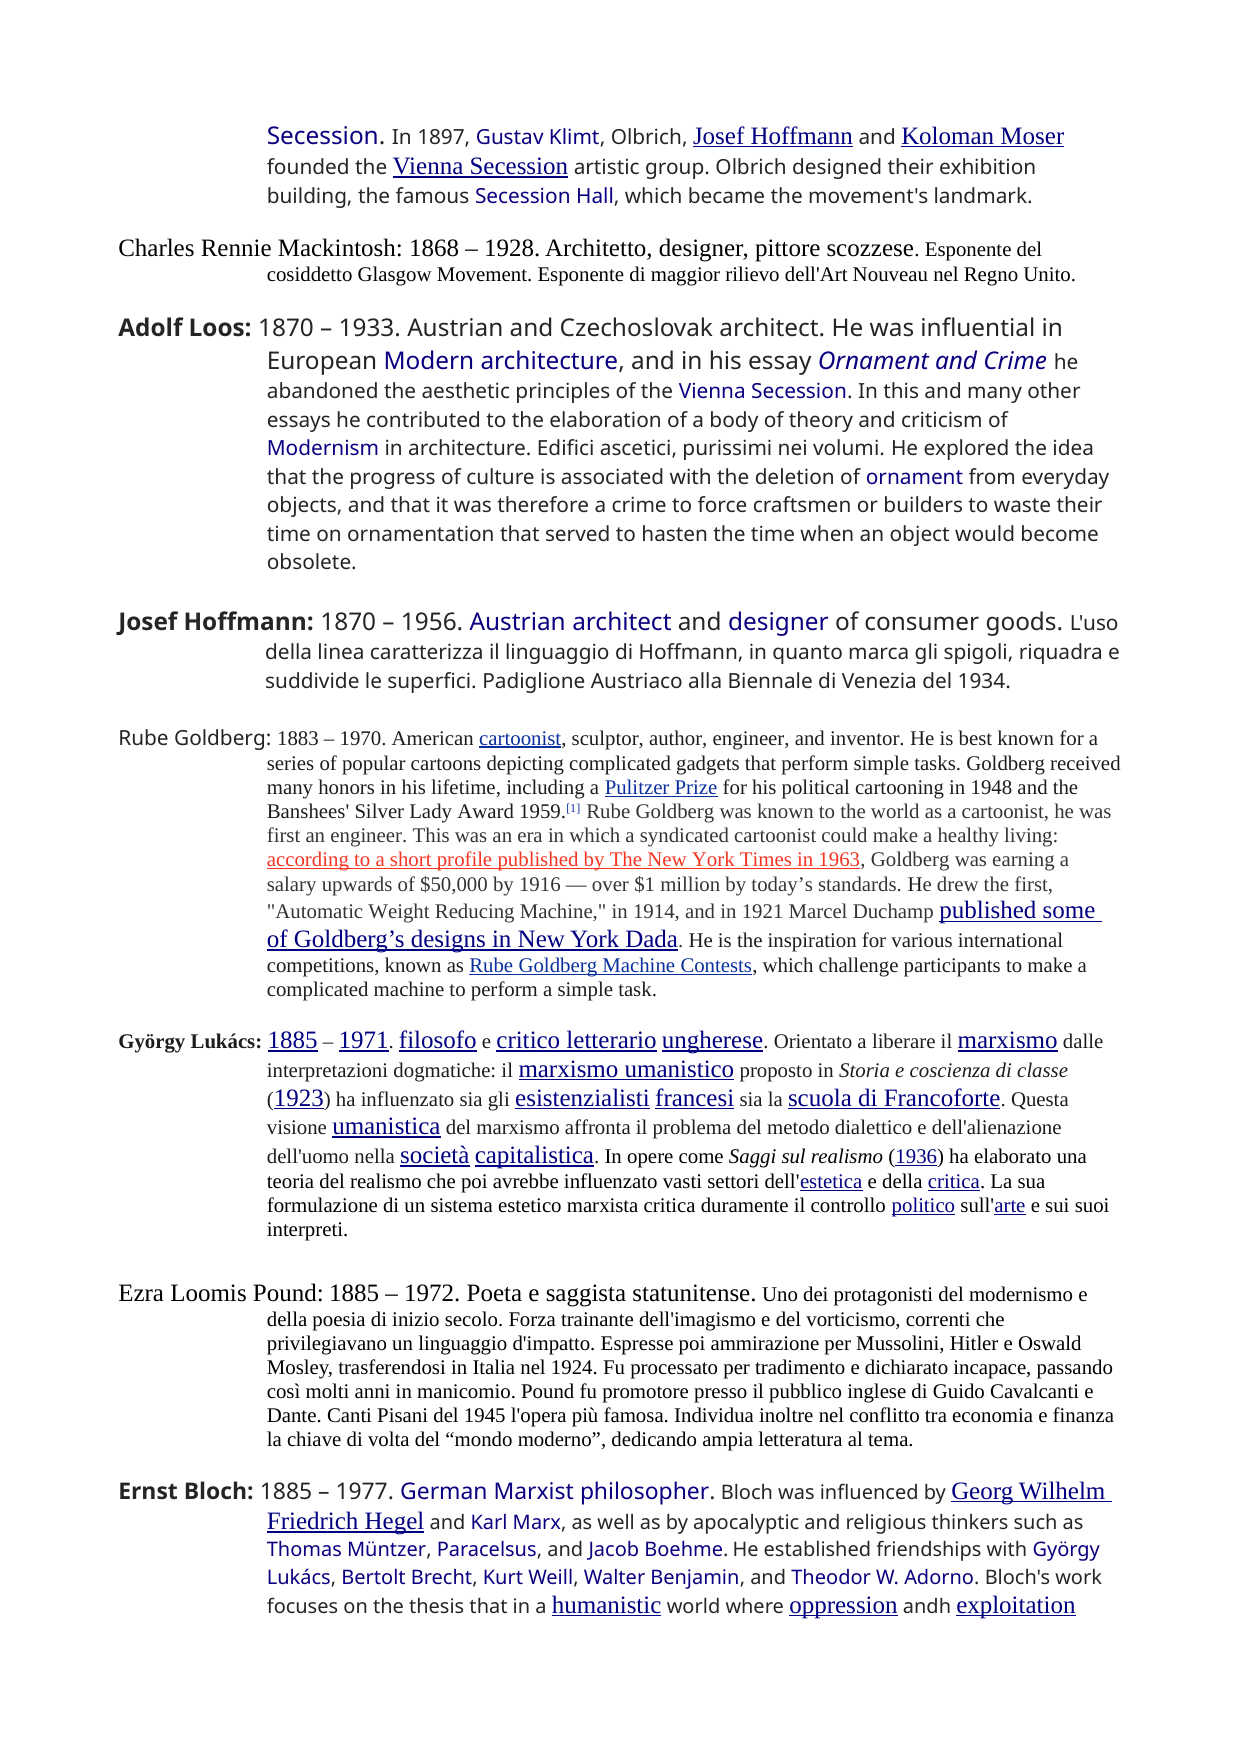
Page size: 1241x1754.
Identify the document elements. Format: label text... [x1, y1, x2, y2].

text Secession. In 1897, Gustav Klimt, Olbrich, Josef Hoffmann and Koloman Moser founded the Vienna Secession artistic group. Olbrich designed their exhibition building, the famous Secession Hall, which became the movement's landmark. [118, 118, 1122, 209]
text György Lukács: 1885 – 1971. filosofo e critico letterario ungherese. Orientato a liberare il marxismo dalle interpretazioni dogmatiche: il marxismo umanistico proposto in Storia e coscienza di classe (1923) ha influenzato sia gli esistenzialisti francesi sia la scuola di Francoforte. Questa visione umanistica del marxismo affronta il problema del metodo dialettico e dell'alienazione dell'uomo nella società capitalistica. In opere come Saggi sul realismo (1936) ha elaborato una teoria del realismo che poi avrebbe influenzato vasti settori dell'estetica e della critica. La sua formulazione di un sistema estetico marxista critica duramente il controllo politico sull'arte e sui suoi interpreti. [118, 1025, 1122, 1241]
text Rube Goldberg: 1883 – 1970. American cartoonist, sculptor, author, engineer, and inventor. He is best known for a series of popular cartoons depicting complicated gadgets that perform simple tasks. Goldberg received many honors in his lifetime, including a Pulitzer Prize for his political cartooning in 1948 and the Banshees' Silver Lady Award 1959.[1] Rube Goldberg was known to the world as a cartoonist, he was first an engineer. This was an era in which a syndicated cartoonist could make a healthy living: according to a short profile published by The New York Times in 1963, Goldberg was earning a salary upwards of $50,000 by 1916 — over $1 million by today’s standards. He drew the first, "Automatic Weight Reducing Machine," in 1914, and in 1921 Marcel Duchamp published some of Goldberg’s designs in New York Dada. He is the inspiration for various international competitions, known as Rube Goldberg Machine Contests, which challenge participants to make a complicated machine to perform a simple task. [118, 723, 1122, 1001]
text Charles Rennie Mackintosh: 1868 – 1928. Architetto, designer, pittore scozzese. Esponente del cosiddetto Glasgow Movement. Esponente di maggior rilievo dell'Art Nouveau nel Regno Unito. [118, 233, 1122, 286]
text Ezra Loomis Pound: 1885 – 1972. Poeta e saggista statunitense. Uno dei protagonisti del modernismo e della poesia di inizio secolo. Forza trainante dell'imagismo e del vorticismo, correnti che privilegiavano un linguaggio d'impatto. Espresse poi ammirazione per Mussolini, Hitler e Oswald Mosley, trasferendosi in Italia nel 1924. Fu processato per tradimento e dichiarato incapace, passando così molti anni in manicomio. Pound fu promotore presso il pubblico inglese di Guido Cavalcanti e Dante. Canti Pisani del 1945 l'opera più famosa. Individua inoltre nel conflitto tra economia e finanza la chiave di volta del “mondo moderno”, dedicando ampia letteratura al tema. [118, 1278, 1122, 1451]
text Ernst Bloch: 1885 – 1977. German Marxist philosopher. Bloch was influenced by Georg Wilhelm Friedrich Hegel and Karl Marx, as well as by apocalyptic and religious thinkers such as Thomas Müntzer, Paracelsus, and Jacob Boehme. He established friendships with György Lukács, Bertolt Brecht, Kurt Weill, Walter Benjamin, and Theodor W. Adorno. Bloch's work focuses on the thesis that in a humanistic world where oppression andh exploitation [118, 1475, 1122, 1619]
text Josef Hoffmann: 1870 – 1956. Austrian architect and designer of consumer goods. L'uso della linea caratterizza il linguaggio di Hoffmann, in quanto marca gli spigoli, riquadra e suddivide le superfici. Padiglione Austriaco alla Biennale di Venezia del 1934. [118, 604, 1122, 694]
text Adolf Loos: 1870 – 1933. Austrian and Czechoslovak architect. He was influential in European Modern architecture, and in his essay Ornament and Crime he abandoned the aesthetic principles of the Vienna Secession. In this and many other essays he contributed to the elaboration of a body of theory and criticism of Modernism in architecture. Edifici ascetici, purissimi nei volumi. He explored the idea that the progress of culture is associated with the deletion of ornament from everyday objects, and that it was therefore a crime to force craftsmen or builders to waste their time on ornamentation that served to hasten the time when an object would become obsolete. [118, 310, 1122, 576]
